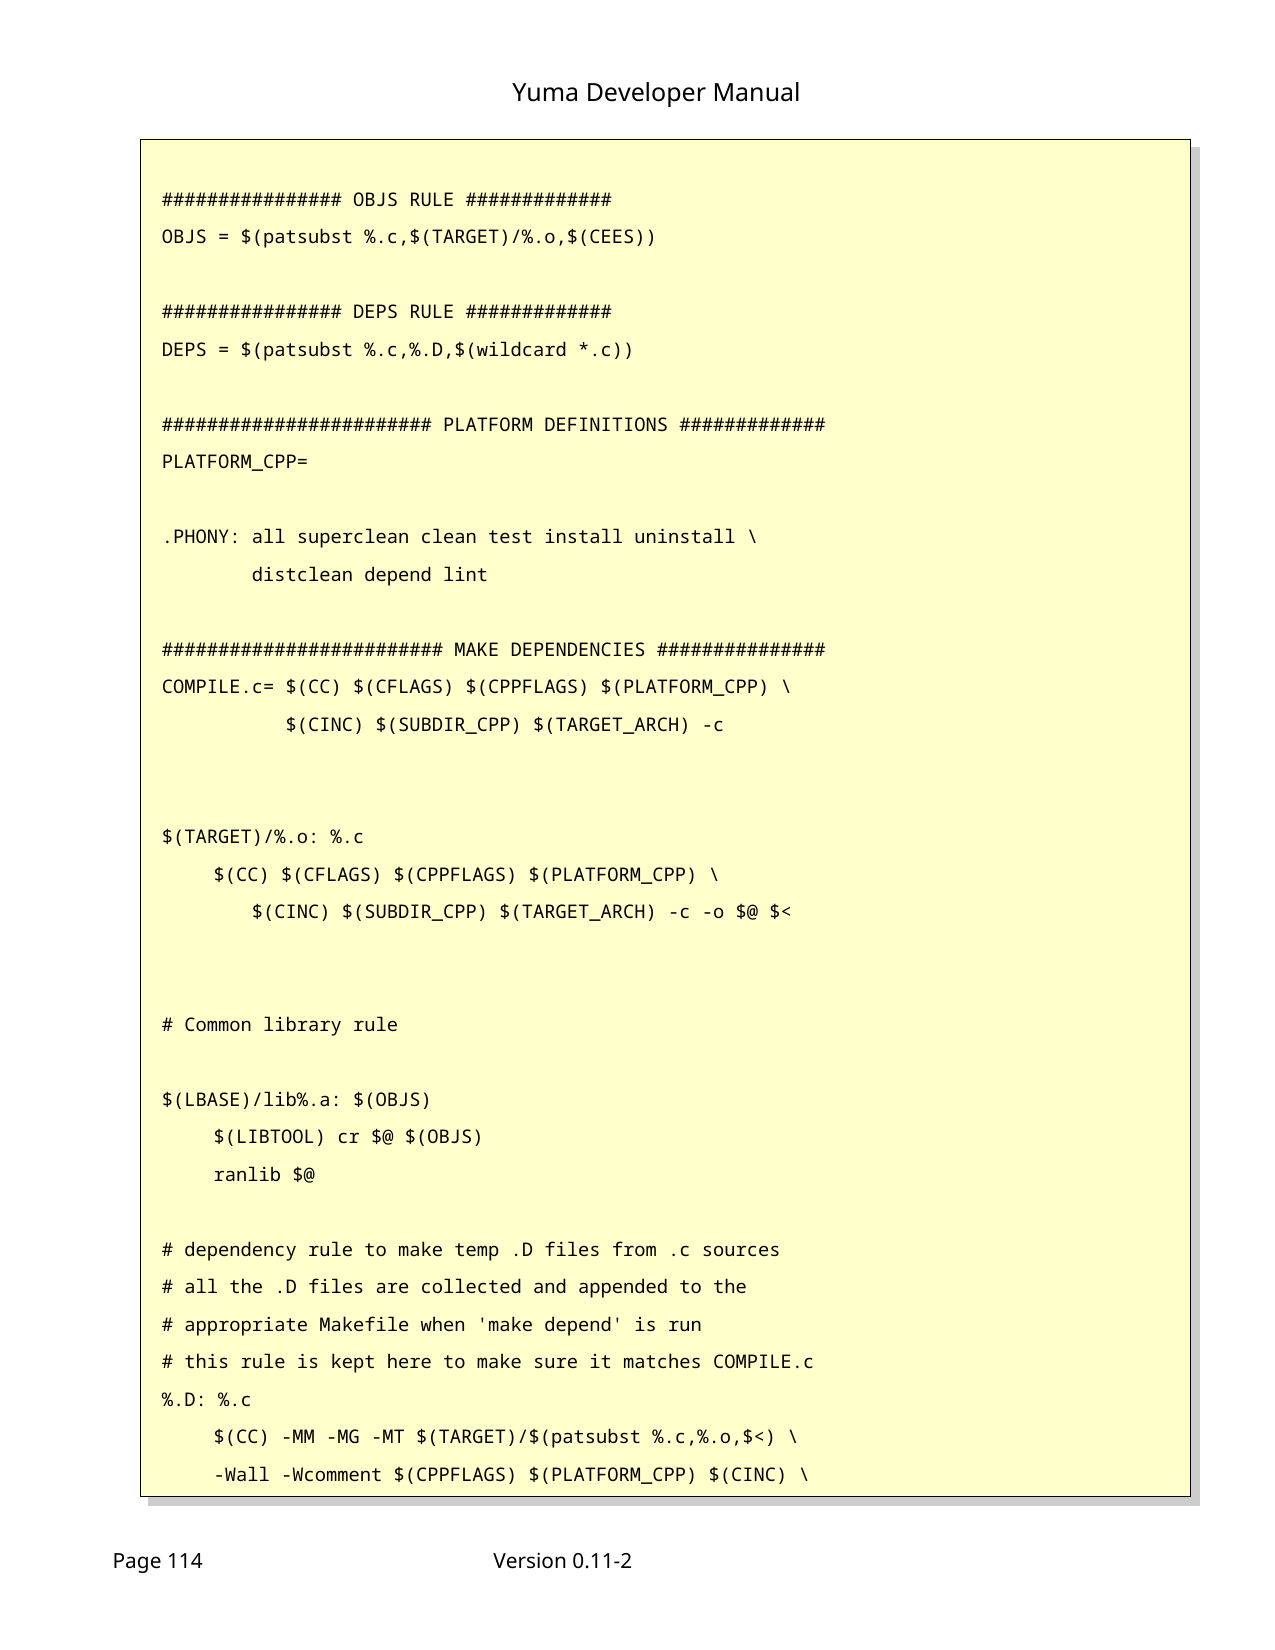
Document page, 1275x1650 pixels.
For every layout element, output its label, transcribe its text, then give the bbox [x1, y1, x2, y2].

text distclean depend lint [141, 551, 1190, 587]
text DEPS = $(patsubst %.c,%.D,$(wildcard *.c)) [141, 326, 1190, 362]
text # all the .D files are collected and appended to the [141, 1263, 1190, 1299]
text $(CC) -MM -MG -MT $(TARGET)/$(patsubst %.c,%.o,$<) \ [141, 1413, 1190, 1449]
text ranlib $@ [141, 1151, 1190, 1187]
text $(TARGET)/%.o: %.c [141, 813, 1190, 849]
text $(CINC) $(SUBDIR_CPP) $(TARGET_ARCH) -c [141, 701, 1190, 737]
text # Common library rule [141, 1001, 1190, 1037]
text ######################### MAKE DEPENDENCIES ############### [141, 626, 1190, 662]
text ######################## PLATFORM DEFINITIONS ############# [141, 401, 1190, 437]
text # this rule is kept here to make sure it matches COMPILE.c [141, 1338, 1190, 1374]
text $(LBASE)/lib%.a: $(OBJS) [141, 1076, 1190, 1112]
text $(CC) $(CFLAGS) $(CPPFLAGS) $(PLATFORM_CPP) \ [141, 851, 1190, 887]
text ################ OBJS RULE ############# [141, 176, 1190, 212]
text # appropriate Makefile when 'make depend' is run [141, 1301, 1190, 1337]
text $(LIBTOOL) cr $@ $(OBJS) [141, 1113, 1190, 1149]
text -Wall -Wcomment $(CPPFLAGS) $(PLATFORM_CPP) $(CINC) \ [141, 1451, 1190, 1496]
text OBJS = $(patsubst %.c,$(TARGET)/%.o,$(CEES)) [141, 213, 1190, 249]
text %.D: %.c [141, 1376, 1190, 1412]
text $(CINC) $(SUBDIR_CPP) $(TARGET_ARCH) -c -o $@ $< [141, 888, 1190, 924]
text .PHONY: all superclean clean test install uninstall \ [141, 513, 1190, 549]
text # dependency rule to make temp .D files from .c sources [141, 1226, 1190, 1262]
text COMPILE.c= $(CC) $(CFLAGS) $(CPPFLAGS) $(PLATFORM_CPP) \ [141, 663, 1190, 699]
text ################ DEPS RULE ############# [141, 288, 1190, 324]
text PLATFORM_CPP= [141, 438, 1190, 474]
